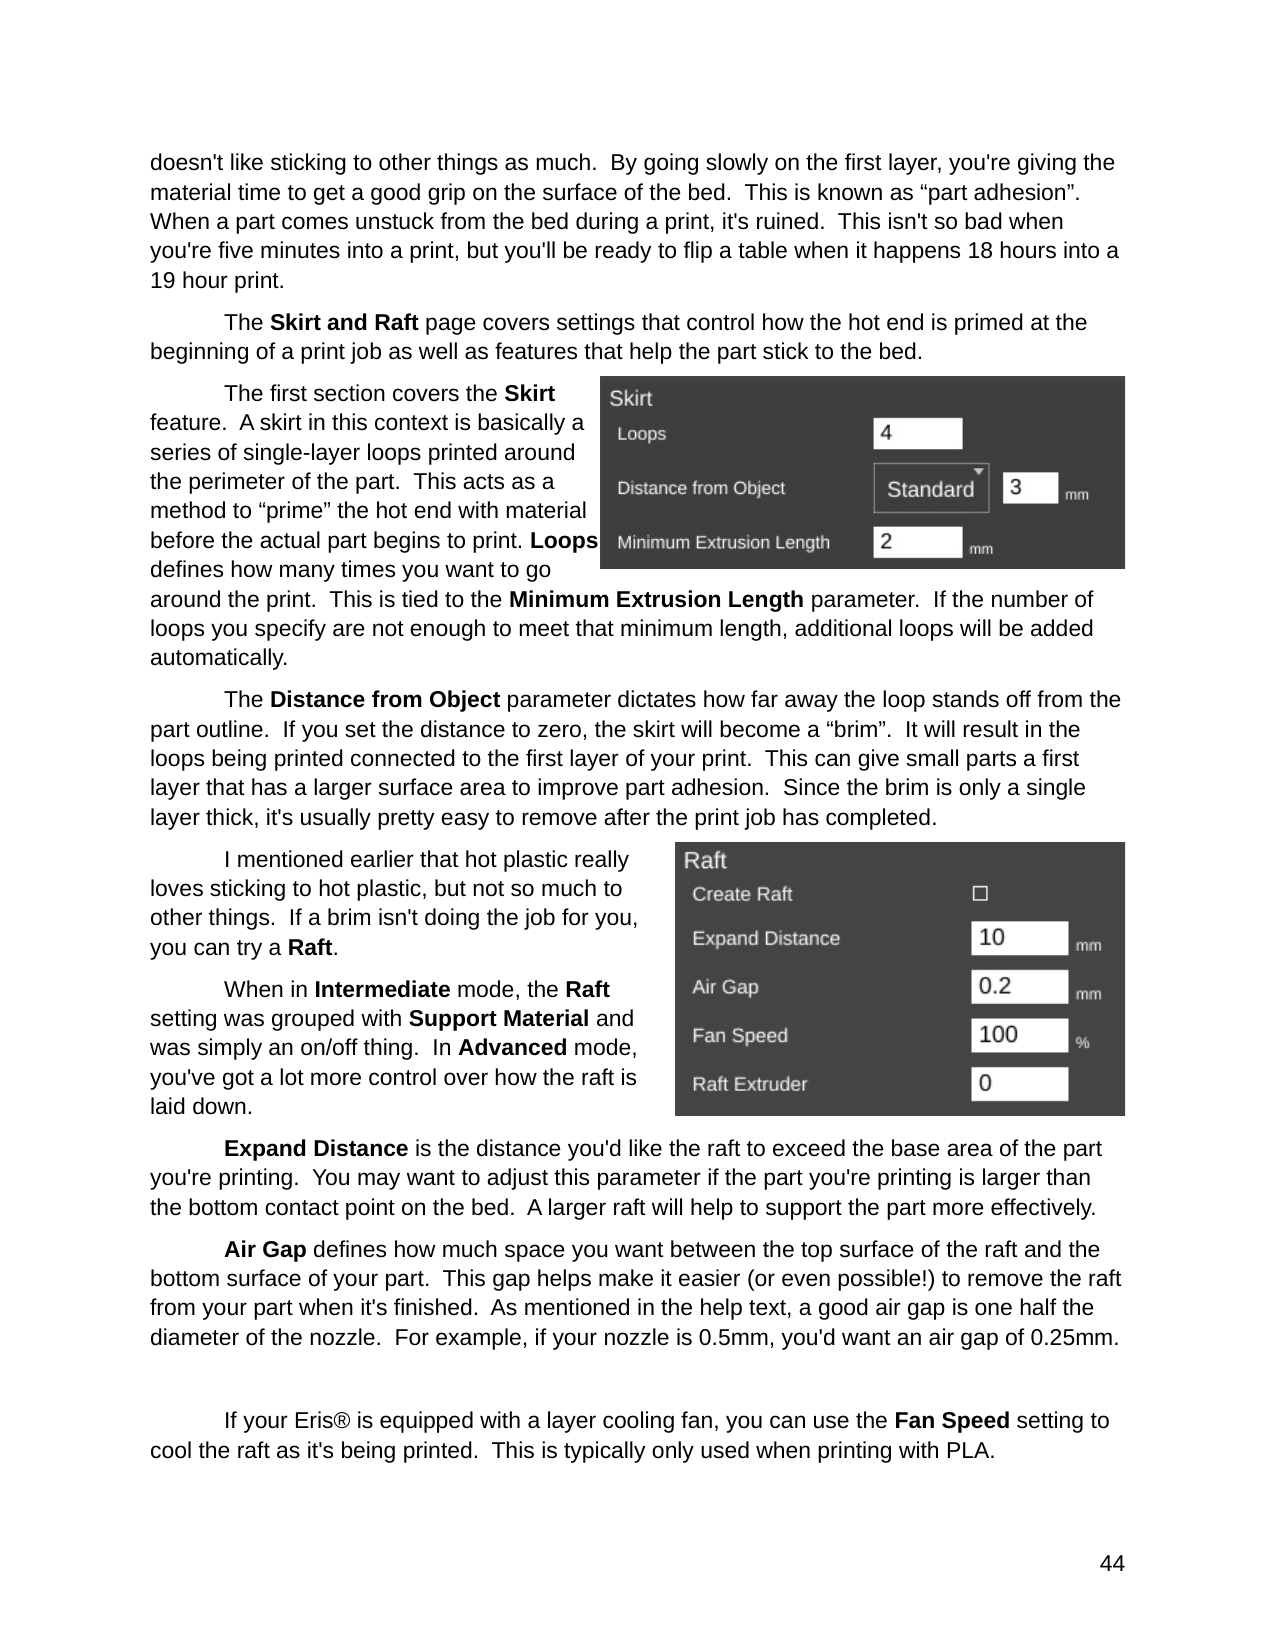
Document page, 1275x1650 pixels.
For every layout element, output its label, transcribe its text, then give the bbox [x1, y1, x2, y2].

subtitle I mentioned earlier that hot plastic really loves sticking to hot plastic, but not so much to other things. If a brim isn't doing the job for you, you can try a Raft. [150, 846, 675, 960]
subtitle When in Intermediate mode, the Raft setting was grouped with Support Material and was simply an on/off thing. In Advanced mode, you've got a lot more control over how the raft is laid down. [150, 976, 1125, 1119]
subtitle If your Eris® is equipped with a layer cooling fan, you can use the Fan Speed setting to cool the raft as it's being printed. This is typically only used when printing with PLA. [150, 1408, 1125, 1463]
subtitle The Distance from Object parameter dictates how far away the loop stands off from the part outline. If you set the distance to zero, the skirt will become a “brim”. It will result in the loops being printed connected to the first layer of your print. This can give small parts a first layer that has a larger surface area to improve part adhesion. Since the brim is only a single layer thick, it's usually pretty easy to remove after the print job has completed. [150, 687, 1125, 830]
subtitle doesn't like sticking to other things as much. By going slowly on the first layer, you're giving the material time to get a good grip on the surface of the bed. This is known as “part adhesion”. When a part comes unstuck from the bed during a print, it's ruined. This isn't so bad when you're five minutes into a print, but you'll be ready to flip a table when it happens 18 hours into a 19 hour print. [150, 150, 1125, 293]
subtitle Air Gap defines how much space you want between the top surface of the raft and the bottom surface of your part. This gap helps make it easier (or even possible!) to remove the raft from your part when it's finished. As mentioned in the help text, a good air gap is one half the diameter of the nozzle. For example, if your nozzle is 0.5mm, you'd want an air gap of 0.25mm. [150, 1236, 1125, 1350]
subtitle The Skirt and Raft page covers settings that control how the hot end is primed at the beginning of a print job as well as features that help the part stick to the bed. [150, 309, 1125, 364]
picture [600, 376, 1125, 569]
subtitle Expand Distance is the distance you'd like the raft to exceed the base area of the part you're printing. You may want to adjust this parameter if the part you're printing is larger than the bottom contact point on the bed. A larger raft will help to support the part more effectively. [150, 1136, 1125, 1220]
picture [675, 842, 1125, 1116]
subtitle The first section covers the Skirt feature. A skirt in this context is basically a series of single-layer loops printed around the perimeter of the part. This acts as a method to “prime” the hot end with material before the actual part begins to print. Loops defines how many times you want to go around the print. This is tied to the Minimum Extrusion Length parameter. If the number of loops you specify are not enough to meet that minimum length, additional loops will be added automatically. [150, 381, 1125, 671]
